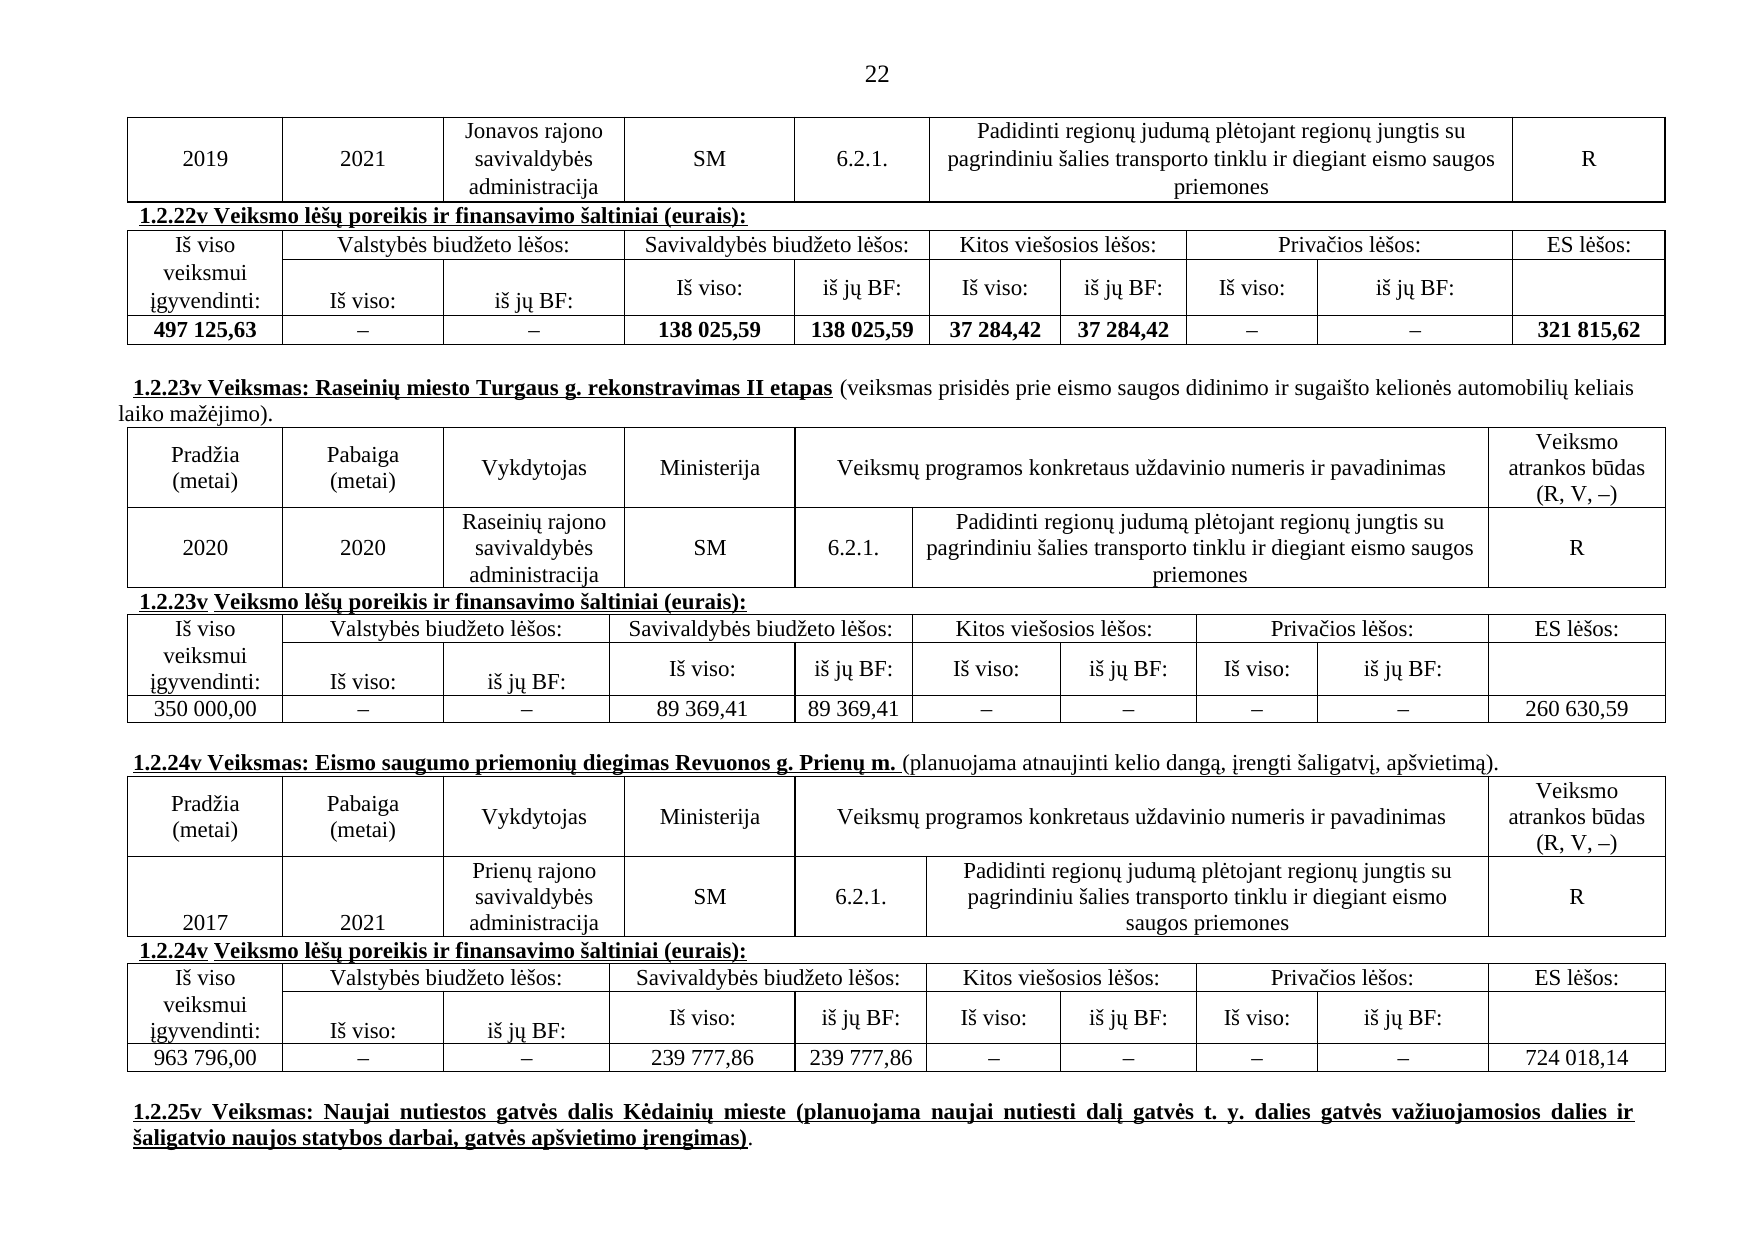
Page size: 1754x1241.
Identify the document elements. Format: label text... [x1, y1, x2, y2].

table_cell iš jų BF: [796, 643, 912, 694]
table_cell Iš viso: [283, 992, 443, 1043]
table_cell iš jų BF: [444, 992, 609, 1043]
table_cell Valstybės biudžeto lėšos: [283, 964, 609, 991]
table_cell R [1489, 508, 1665, 587]
table_cell iš jų BF: [1061, 643, 1196, 694]
table_cell [1513, 260, 1664, 315]
text 1.2.24v Veiksmas: Eismo saugumo priemonių diegimas Revuonos g. Prienų m. (planuojama atnaujinti kelio dangą, įrengti šaligatvį, apšvietimą). [118, 749, 1636, 776]
table_cell Iš viso: [1197, 643, 1317, 694]
table_cell 260 630,59 [1489, 696, 1665, 722]
table_cell Privačios lėšos: [1197, 964, 1488, 991]
table_cell 37 284,42 [930, 316, 1060, 344]
table_cell [1489, 643, 1665, 694]
table_cell iš jų BF: [1061, 992, 1196, 1043]
table_cell – [283, 316, 443, 344]
table_cell 2021 [283, 857, 443, 936]
table_cell Kitos viešosios lėšos: [930, 231, 1186, 259]
table_cell 963 796,00 [128, 1044, 282, 1071]
table_cell SM [625, 508, 794, 587]
table_cell – [1197, 696, 1317, 722]
table_header Pabaiga (metai) [283, 777, 443, 856]
table_cell Valstybės biudžeto lėšos: [283, 615, 609, 642]
table_cell – [927, 1044, 1060, 1071]
table_cell – [913, 696, 1060, 722]
table_cell Savivaldybės biudžeto lėšos: [625, 231, 929, 259]
table_cell – [1318, 1044, 1488, 1071]
table_header Veiksmo atrankos būdas (R, V, –) [1489, 428, 1665, 507]
table_cell Savivaldybės biudžeto lėšos: [610, 615, 912, 642]
table_cell Padidinti regionų judumą plėtojant regionų jungtis su pagrindiniu šalies transporto tinklu ir diegiant eismo saugos priemones [913, 508, 1488, 587]
table_cell iš jų BF: [444, 643, 609, 694]
table_cell Kitos viešosios lėšos: [913, 615, 1196, 642]
table_cell iš jų BF: [444, 260, 624, 315]
table_cell 1.2.23v Veiksmo lėšų poreikis ir finansavimo šaltiniai (eurais): [128, 588, 1665, 614]
table_cell 89 369,41 [610, 696, 794, 722]
table_cell SM [625, 118, 794, 201]
table_header Ministerija [625, 777, 794, 856]
text 1.2.23v Veiksmas: Raseinių miesto Turgaus g. rekonstravimas II etapas (veiksmas prisidės prie eismo saugos didinimo ir sugaišto kelionės automobilių keliais laiko mažėjimo). [118, 374, 1636, 427]
table_cell 2017 [128, 857, 282, 936]
table_cell iš jų BF: [795, 260, 929, 315]
table_cell Iš viso: [930, 260, 1060, 315]
table_cell SM [625, 857, 794, 936]
table_cell – [283, 1044, 443, 1071]
table_cell iš jų BF: [1318, 643, 1488, 694]
table_cell Iš viso veiksmui įgyvendinti: [128, 231, 282, 315]
table_header Veiksmo atrankos būdas (R, V, –) [1489, 777, 1665, 856]
table_cell 138 025,59 [795, 316, 929, 344]
table_header Pradžia (metai) [128, 428, 282, 507]
table_cell 2021 [283, 118, 443, 201]
table_cell 239 777,86 [796, 1044, 926, 1071]
table_cell ES lėšos: [1489, 615, 1665, 642]
table_cell 2019 [128, 118, 282, 201]
table_cell 6.2.1. [795, 118, 929, 201]
table_cell – [444, 1044, 609, 1071]
table_cell Iš viso veiksmui įgyvendinti: [128, 615, 282, 694]
table_cell iš jų BF: [1318, 992, 1488, 1043]
table_cell Iš viso: [1187, 260, 1317, 315]
table_cell 37 284,42 [1061, 316, 1186, 344]
table_cell Padidinti regionų judumą plėtojant regionų jungtis su pagrindiniu šalies transporto tinklu ir diegiant eismo saugos priemones [930, 118, 1512, 201]
table_cell Privačios lėšos: [1197, 615, 1488, 642]
table_header Pradžia (metai) [128, 777, 282, 856]
table_cell 321 815,62 [1513, 316, 1664, 344]
table_cell Iš viso: [610, 992, 794, 1043]
table_cell Raseinių rajono savivaldybės administracija [444, 508, 624, 587]
table_cell [1489, 992, 1665, 1043]
table_cell Iš viso: [927, 992, 1060, 1043]
table_header Veiksmų programos konkretaus uždavinio numeris ir pavadinimas [796, 428, 1488, 507]
table_cell iš jų BF: [1318, 260, 1512, 315]
table_cell Iš viso: [625, 260, 794, 315]
table_cell – [1318, 696, 1488, 722]
table_cell Iš viso: [1197, 992, 1317, 1043]
table_cell 2020 [128, 508, 282, 587]
table_cell Iš viso: [283, 643, 443, 694]
table_cell ES lėšos: [1513, 231, 1664, 259]
table_cell ES lėšos: [1489, 964, 1665, 991]
table_cell 138 025,59 [625, 316, 794, 344]
table_cell Jonavos rajono savivaldybės administracija [444, 118, 624, 201]
table_cell Savivaldybės biudžeto lėšos: [610, 964, 926, 991]
table_cell Kitos viešosios lėšos: [927, 964, 1196, 991]
table_cell Prienų rajono savivaldybės administracija [444, 857, 624, 936]
table_cell Privačios lėšos: [1187, 231, 1512, 259]
table_cell – [1187, 316, 1317, 344]
table_header Pabaiga (metai) [283, 428, 443, 507]
table_cell R [1489, 857, 1665, 936]
table_cell – [1318, 316, 1512, 344]
table_cell Iš viso: [283, 260, 443, 315]
table_header Vykdytojas [444, 428, 624, 507]
table_cell Iš viso: [913, 643, 1060, 694]
table_cell – [1197, 1044, 1317, 1071]
table_header Veiksmų programos konkretaus uždavinio numeris ir pavadinimas [796, 777, 1488, 856]
table_cell 1.2.24v Veiksmo lėšų poreikis ir finansavimo šaltiniai (eurais): [128, 937, 1665, 963]
table_cell 350 000,00 [128, 696, 282, 722]
table_cell Iš viso veiksmui įgyvendinti: [128, 964, 282, 1043]
table_cell 2020 [283, 508, 443, 587]
table_cell – [283, 696, 443, 722]
text 1.2.25v Veiksmas: Naujai nutiestos gatvės dalis Kėdainių mieste (planuojama naujai nutiesti dalį gatvės t. y. dalies gatvės važiuojamosios dalies ir šaligatvio naujos statybos darbai, gatvės apšvietimo įrengimas). [133, 1098, 1636, 1151]
table_cell iš jų BF: [796, 992, 926, 1043]
table_cell Padidinti regionų judumą plėtojant regionų jungtis su pagrindiniu šalies transporto tinklu ir diegiant eismo saugos priemones [927, 857, 1488, 936]
table_cell 1.2.22v Veiksmo lėšų poreikis ir finansavimo šaltiniai (eurais): [128, 203, 1665, 230]
table_cell – [444, 696, 609, 722]
table_cell iš jų BF: [1061, 260, 1186, 315]
table_cell 6.2.1. [796, 508, 912, 587]
table_cell Valstybės biudžeto lėšos: [283, 231, 624, 259]
table_header Ministerija [625, 428, 794, 507]
table_cell – [444, 316, 624, 344]
table_cell – [1061, 696, 1196, 722]
table_cell – [1061, 1044, 1196, 1071]
table_cell 724 018,14 [1489, 1044, 1665, 1071]
table_cell 89 369,41 [796, 696, 912, 722]
table_cell Iš viso: [610, 643, 794, 694]
table_cell 6.2.1. [796, 857, 926, 936]
table_cell 497 125,63 [128, 316, 282, 344]
table_cell 239 777,86 [610, 1044, 794, 1071]
table_header Vykdytojas [444, 777, 624, 856]
table_cell R [1513, 118, 1664, 201]
